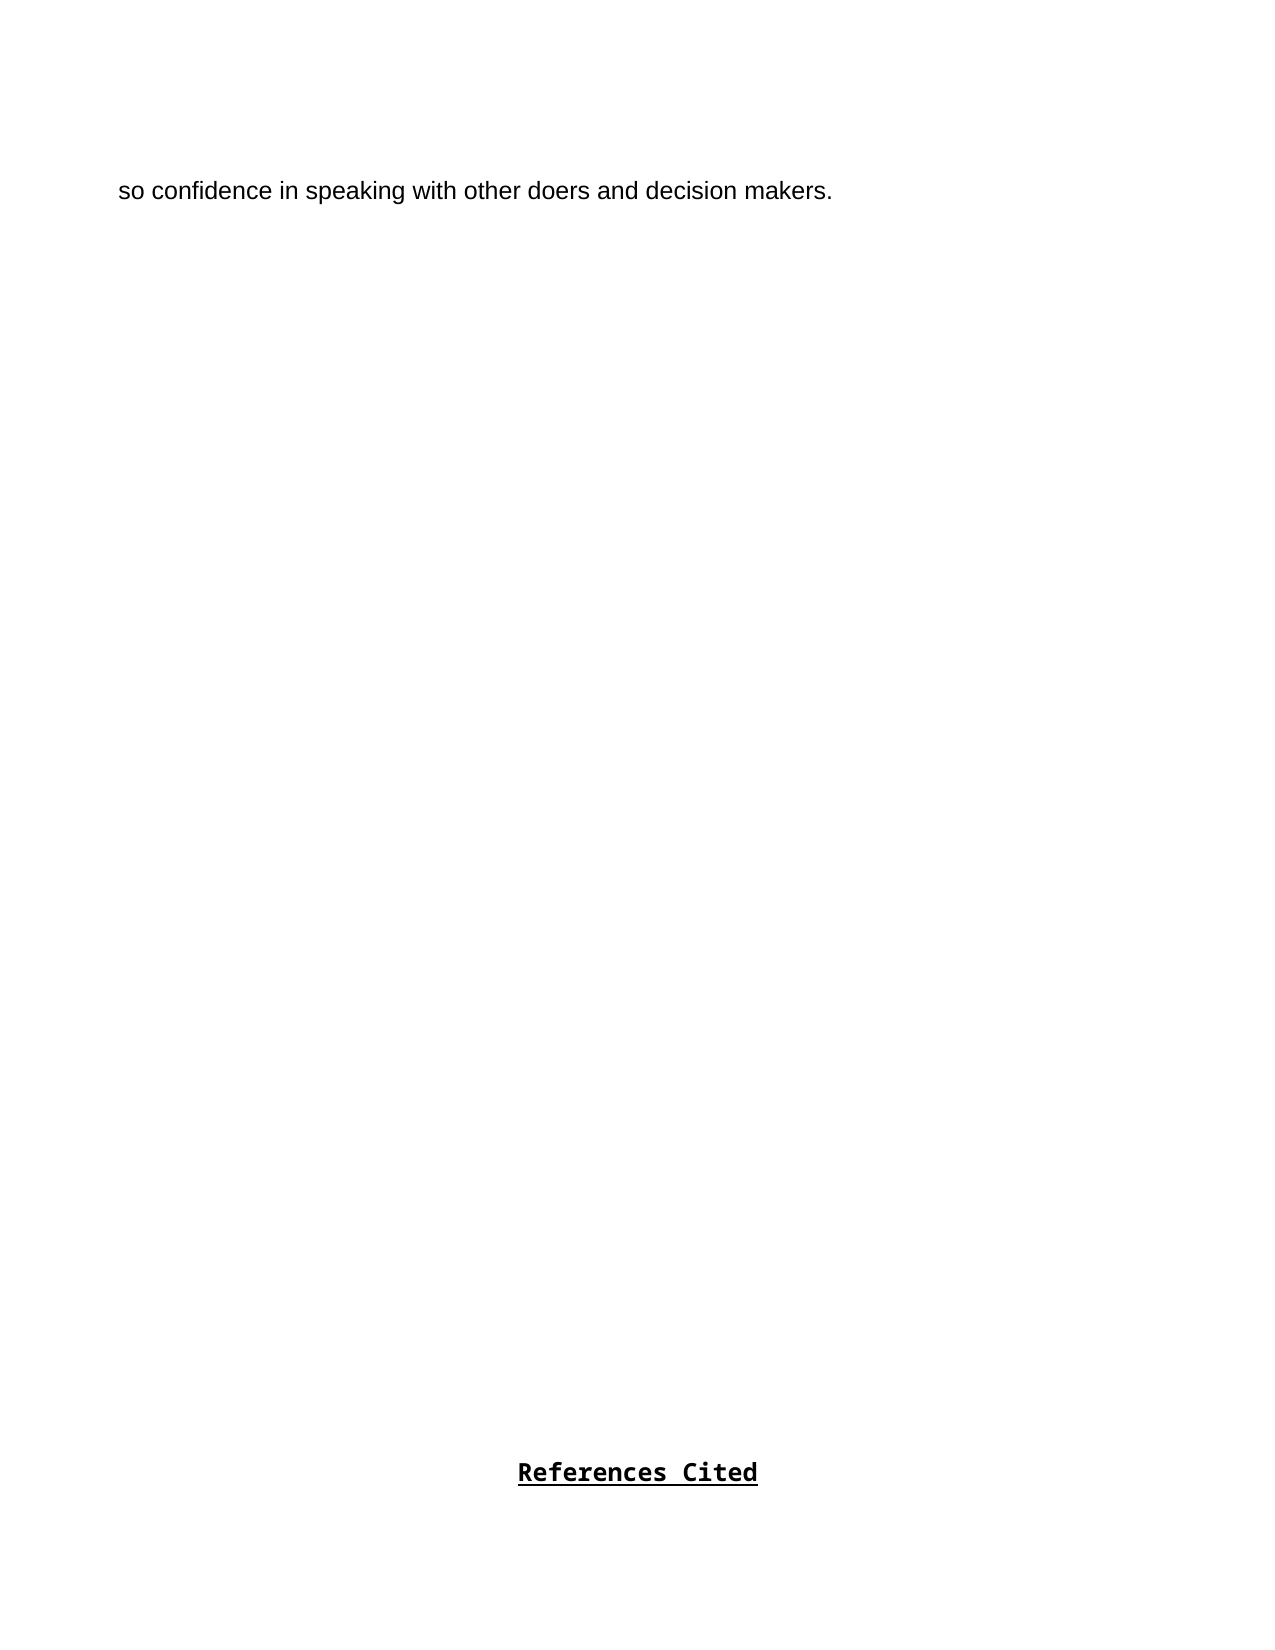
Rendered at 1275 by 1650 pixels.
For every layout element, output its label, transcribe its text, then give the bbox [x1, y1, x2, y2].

text so confidence in speaking with other doers and decision makers. [118, 176, 1157, 205]
text References Cited [118, 1455, 1157, 1489]
